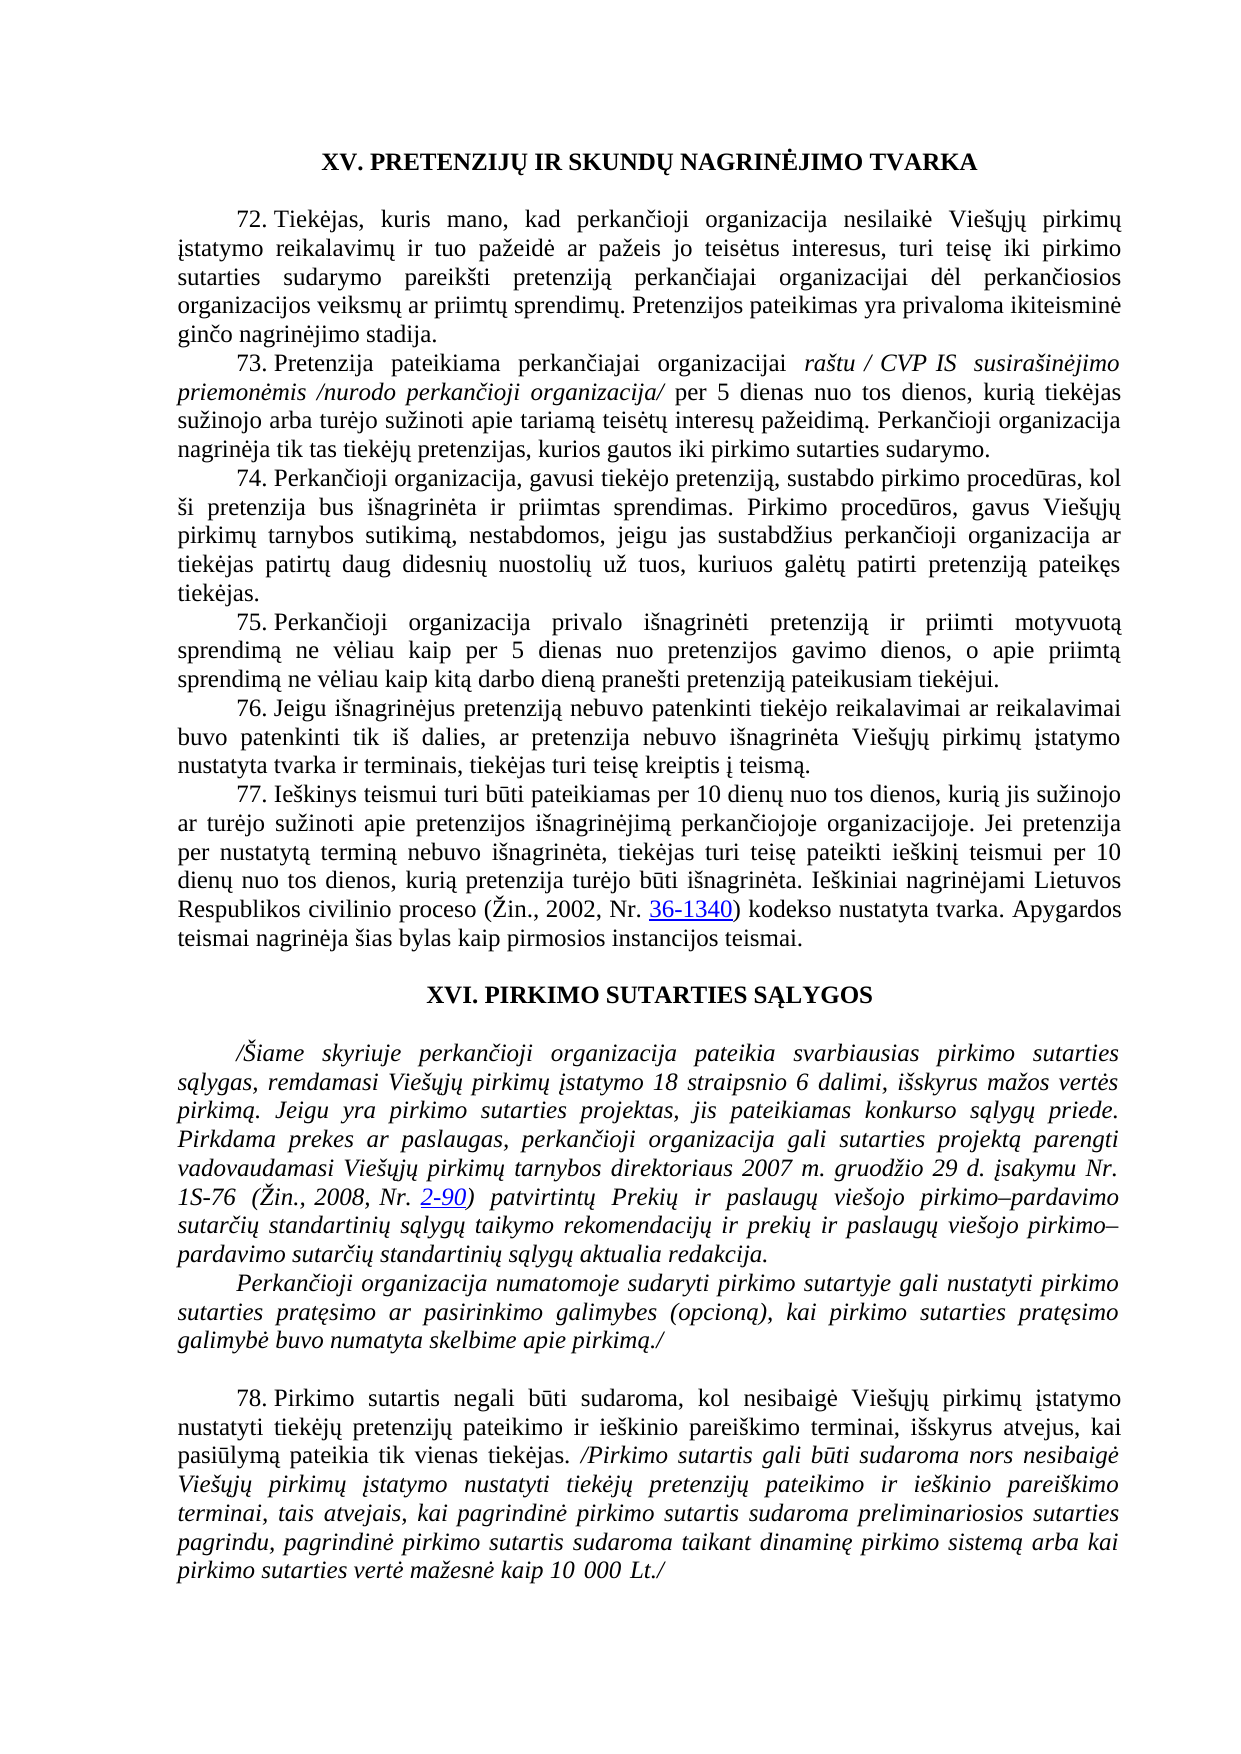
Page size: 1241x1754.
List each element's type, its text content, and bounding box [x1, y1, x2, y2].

text XVI. PIRKIMO SUTARTIES SĄLYGOS [177, 981, 1122, 1009]
text 74. Perkančioji organizacija, gavusi tiekėjo pretenziją, sustabdo pirkimo procedūras, kol ši pretenzija bus išnagrinėta ir priimtas sprendimas. Pirkimo procedūros, gavus Viešųjų pirkimų tarnybos sutikimą, nestabdomos, jeigu jas sustabdžius perkančioji organizacija ar tiekėjas patirtų daug didesnių nuostolių už tuos, kuriuos galėtų patirti pretenziją pateikęs tiekėjas. [177, 463, 1122, 607]
text 72. Tiekėjas, kuris mano, kad perkančioji organizacija nesilaikė Viešųjų pirkimų įstatymo reikalavimų ir tuo pažeidė ar pažeis jo teisėtus interesus, turi teisę iki pirkimo sutarties sudarymo pareikšti pretenziją perkančiajai organizacijai dėl perkančiosios organizacijos veiksmų ar priimtų sprendimų. Pretenzijos pateikimas yra privaloma ikiteisminė ginčo nagrinėjimo stadija. [177, 204, 1122, 348]
text 76. Jeigu išnagrinėjus pretenziją nebuvo patenkinti tiekėjo reikalavimai ar reikalavimai buvo patenkinti tik iš dalies, ar pretenzija nebuvo išnagrinėta Viešųjų pirkimų įstatymo nustatyta tvarka ir terminais, tiekėjas turi teisę kreiptis į teismą. [177, 693, 1122, 779]
text 78. Pirkimo sutartis negali būti sudaroma, kol nesibaigė Viešųjų pirkimų įstatymo nustatyti tiekėjų pretenzijų pateikimo ir ieškinio pareiškimo terminai, išskyrus atvejus, kai pasiūlymą pateikia tik vienas tiekėjas. /Pirkimo sutartis gali būti sudaroma nors nesibaigė Viešųjų pirkimų įstatymo nustatyti tiekėjų pretenzijų pateikimo ir ieškinio pareiškimo terminai, tais atvejais, kai pagrindinė pirkimo sutartis sudaroma preliminariosios sutarties pagrindu, pagrindinė pirkimo sutartis sudaroma taikant dinaminę pirkimo sistemą arba kai pirkimo sutarties vertė mažesnė kaip 10 000 Lt./ [177, 1383, 1122, 1584]
text /Šiame skyriuje perkančioji organizacija pateikia svarbiausias pirkimo sutarties sąlygas, remdamasi Viešųjų pirkimų įstatymo 18 straipsnio 6 dalimi, išskyrus mažos vertės pirkimą. Jeigu yra pirkimo sutarties projektas, jis pateikiamas konkurso sąlygų priede. Pirkdama prekes ar paslaugas, perkančioji organizacija gali sutarties projektą parengti vadovaudamasi Viešųjų pirkimų tarnybos direktoriaus 2007 m. gruodžio 29 d. įsakymu Nr. 1S-76 (Žin., 2008, Nr. 2-90) patvirtintų Prekių ir paslaugų viešojo pirkimo–pardavimo sutarčių standartinių sąlygų taikymo rekomendacijų ir prekių ir paslaugų viešojo pirkimo–pardavimo sutarčių standartinių sąlygų aktualia redakcija. [177, 1038, 1122, 1268]
text 77. Ieškinys teismui turi būti pateikiamas per 10 dienų nuo tos dienos, kurią jis sužinojo ar turėjo sužinoti apie pretenzijos išnagrinėjimą perkančiojoje organizacijoje. Jei pretenzija per nustatytą terminą nebuvo išnagrinėta, tiekėjas turi teisę pateikti ieškinį teismui per 10 dienų nuo tos dienos, kurią pretenzija turėjo būti išnagrinėta. Ieškiniai nagrinėjami Lietuvos Respublikos civilinio proceso (Žin., 2002, Nr. 36-1340) kodekso nustatyta tvarka. Apygardos teismai nagrinėja šias bylas kaip pirmosios instancijos teismai. [177, 779, 1122, 952]
text XV. PRETENZIJŲ IR SKUNDŲ NAGRINĖJIMO TVARKA [177, 147, 1122, 176]
text Perkančioji organizacija numatomoje sudaryti pirkimo sutartyje gali nustatyti pirkimo sutarties pratęsimo ar pasirinkimo galimybes (opcioną), kai pirkimo sutarties pratęsimo galimybė buvo numatyta skelbime apie pirkimą./ [177, 1268, 1122, 1354]
text 75. Perkančioji organizacija privalo išnagrinėti pretenziją ir priimti motyvuotą sprendimą ne vėliau kaip per 5 dienas nuo pretenzijos gavimo dienos, o apie priimtą sprendimą ne vėliau kaip kitą darbo dieną pranešti pretenziją pateikusiam tiekėjui. [177, 607, 1122, 693]
text 73. Pretenzija pateikiama perkančiajai organizacijai raštu / CVP IS susirašinėjimo priemonėmis /nurodo perkančioji organizacija/ per 5 dienas nuo tos dienos, kurią tiekėjas sužinojo arba turėjo sužinoti apie tariamą teisėtų interesų pažeidimą. Perkančioji organizacija nagrinėja tik tas tiekėjų pretenzijas, kurios gautos iki pirkimo sutarties sudarymo. [177, 348, 1122, 463]
